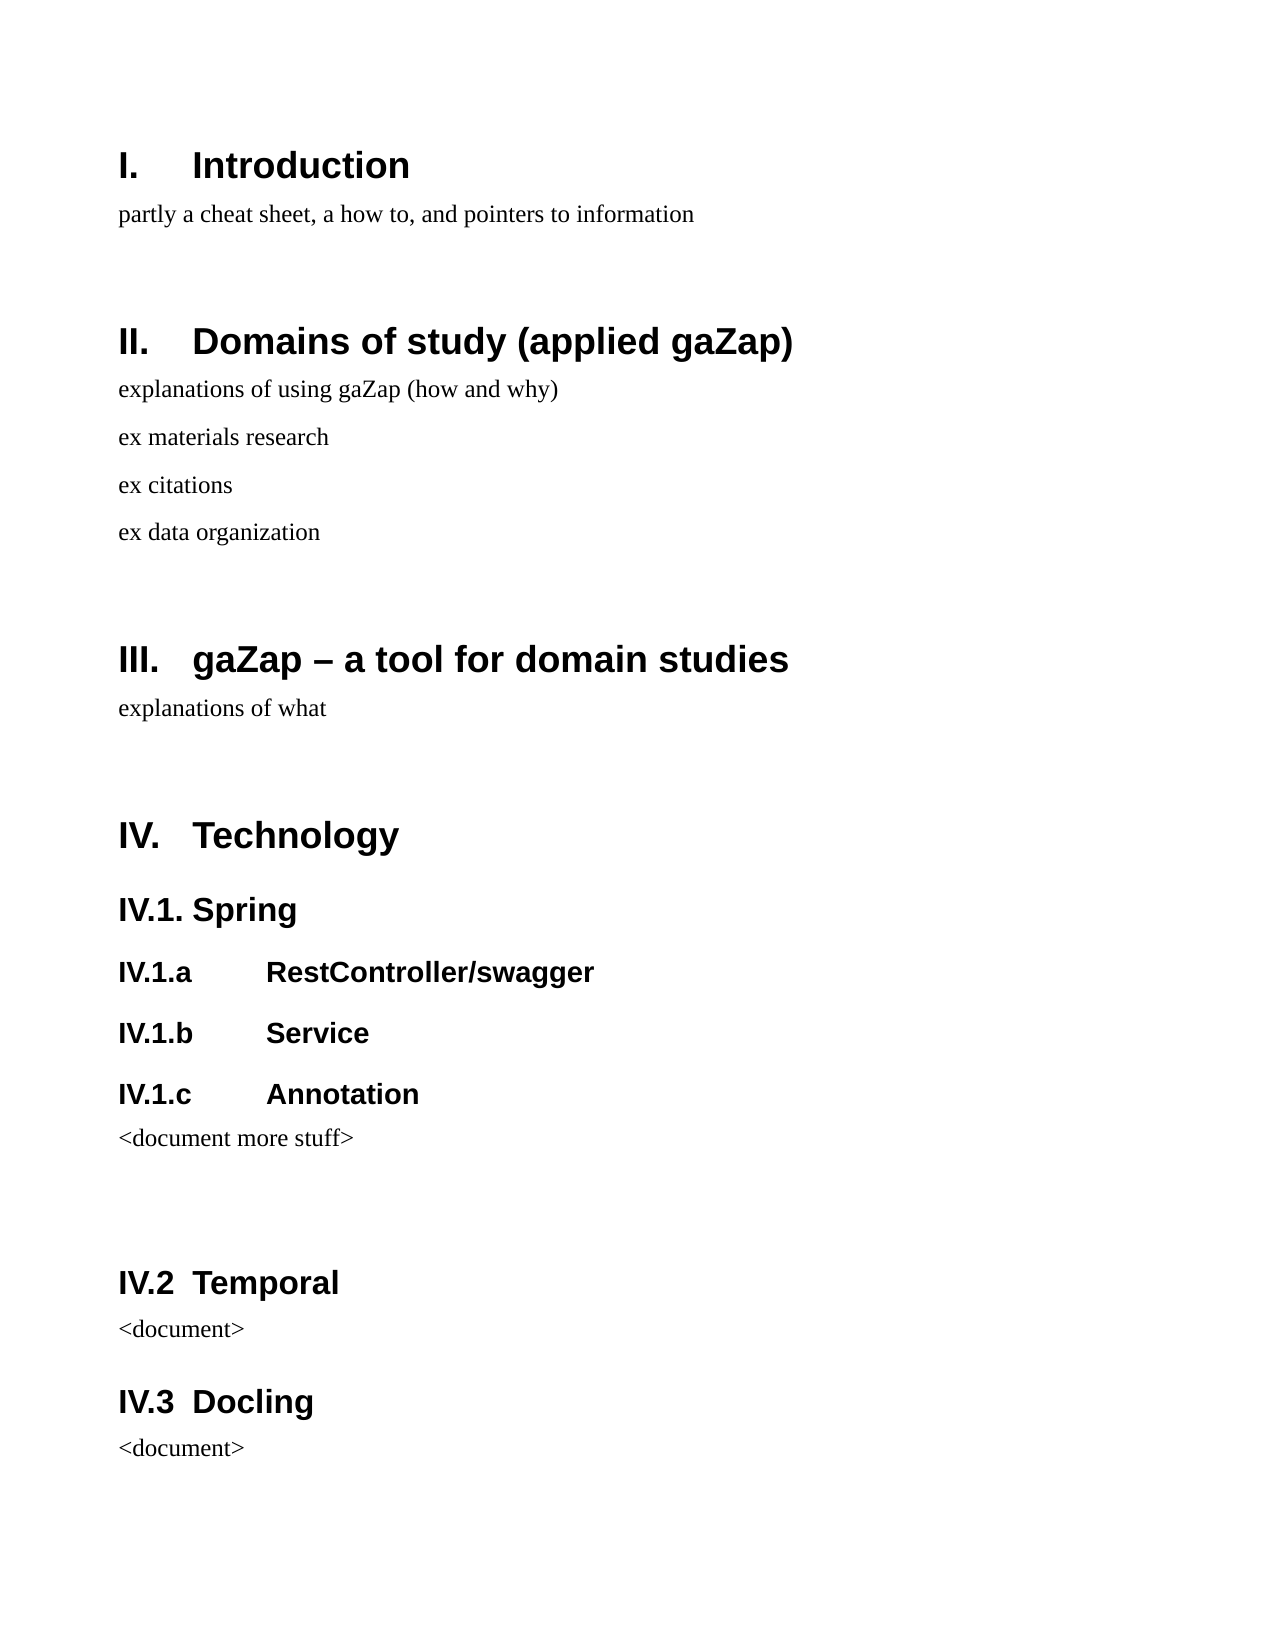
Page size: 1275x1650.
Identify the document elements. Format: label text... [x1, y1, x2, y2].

subtitle IV. Technology [118, 813, 1157, 857]
text partly a cheat sheet, a how to, and pointers to information [118, 199, 1157, 227]
text <document more stuff> [118, 1123, 1157, 1151]
subtitle IV.1.c Annotation [118, 1077, 1157, 1110]
subtitle IV.1. Spring [118, 890, 1157, 928]
text <document> [118, 1433, 1157, 1462]
subtitle II. Domains of study (applied gaZap) [118, 319, 1157, 362]
subtitle III. gaZap – a tool for domain studies [118, 638, 1157, 681]
text explanations of what [118, 693, 1157, 722]
text <document> [118, 1314, 1157, 1343]
text explanations of using gaZap (how and why) [118, 374, 1157, 403]
subtitle IV.3 Docling [118, 1382, 1157, 1421]
subtitle IV.1.b Service [118, 1016, 1157, 1049]
text ex citations [118, 470, 1157, 498]
subtitle I. Introduction [118, 143, 1157, 186]
text ex data organization [118, 517, 1157, 546]
subtitle IV.2 Temporal [118, 1263, 1157, 1301]
text ex materials research [118, 422, 1157, 451]
subtitle IV.1.a RestController/swagger [118, 955, 1157, 989]
